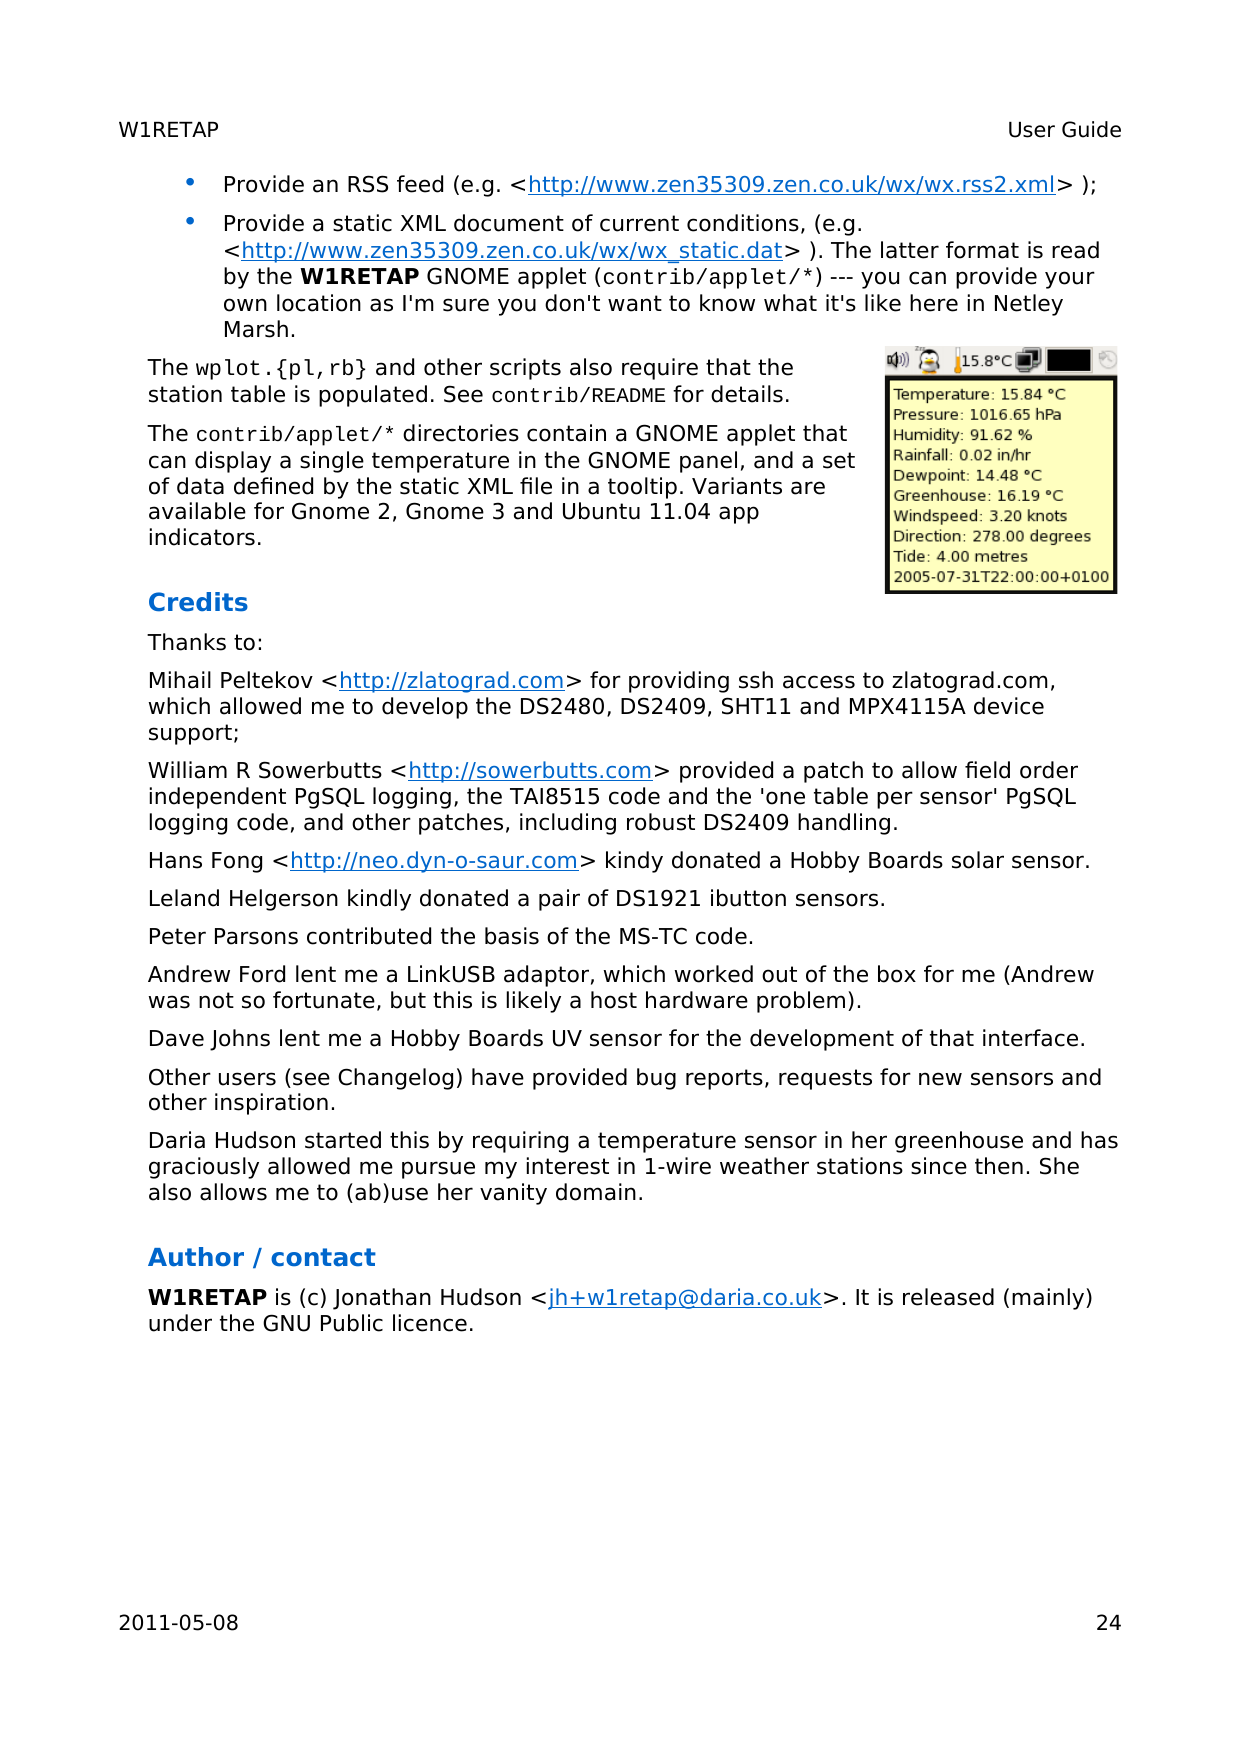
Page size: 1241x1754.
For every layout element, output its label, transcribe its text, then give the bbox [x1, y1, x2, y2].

text William R Sowerbutts <http://sowerbutts.com> provided a patch to allow field order independent PgSQL logging, the TAI8515 code and the 'one table per sensor' PgSQL logging code, and other patches, including robust DS2409 handling. [148, 758, 1122, 835]
subtitle Author / contact [148, 1243, 1122, 1272]
picture [884, 346, 1118, 594]
subtitle Credits [148, 588, 1122, 617]
list Provide an RSS feed (e.g. <http://www.zen35309.zen.co.uk/wx/wx.rss2.xml> ); [185, 172, 1122, 199]
text Andrew Ford lent me a LinkUSB adaptor, which worked out of the box for me (Andrew was not so fortunate, but this is likely a host hardware problem). [148, 962, 1122, 1014]
text The wplot.{pl,rb} and other scripts also require that the station table is populated. See contrib/README for details. [148, 355, 884, 408]
text Peter Parsons contributed the basis of the MS-TC code. [148, 924, 1122, 950]
text W1RETAP is (c) Jonathan Hudson <jh+w1retap@daria.co.uk>. It is released (mainly) under the GNU Public licence. [148, 1285, 1122, 1336]
text Hans Fong <http://neo.dyn-o-saur.com> kindy donated a Hobby Boards solar sensor. [148, 848, 1122, 873]
text Mihail Peltekov <http://zlatograd.com> for providing ssh access to zlatograd.com, which allowed me to develop the DS2480, DS2409, SHT11 and MPX4115A device support; [148, 668, 1122, 745]
text Daria Hudson started this by requiring a temperature sensor in her greenhouse and has graciously allowed me pursue my interest in 1-wire weather stations since then. She also allows me to (ab)use her vanity domain. [148, 1128, 1122, 1206]
text The contrib/applet/* directories contain a GNOME applet that can display a single temperature in the GNOME panel, and a set of data defined by the static XML file in a tooltip. Variants are available for Gnome 2, Gnome 3 and Ubuntu 11.04 app indicators. [148, 421, 884, 551]
list Provide a static XML document of current conditions, (e.g. <http://www.zen35309.zen.co.uk/wx/wx_static.dat> ). The latter format is read by the W1RETAP GNOME applet (contrib/applet/*) --- you can provide your own location as I'm sure you don't want to know what it's like here in Netley Marsh. [185, 211, 1122, 342]
text Other users (see Changelog) have provided bug reports, requests for new sensors and other inspiration. [148, 1064, 1122, 1116]
text Leland Helgerson kindly donated a pair of DS1921 ibutton sensors. [148, 886, 1122, 912]
text Thanks to: [148, 630, 1122, 656]
text Dave Johns lent me a Hobby Boards UV sensor for the development of that interface. [148, 1026, 1122, 1052]
